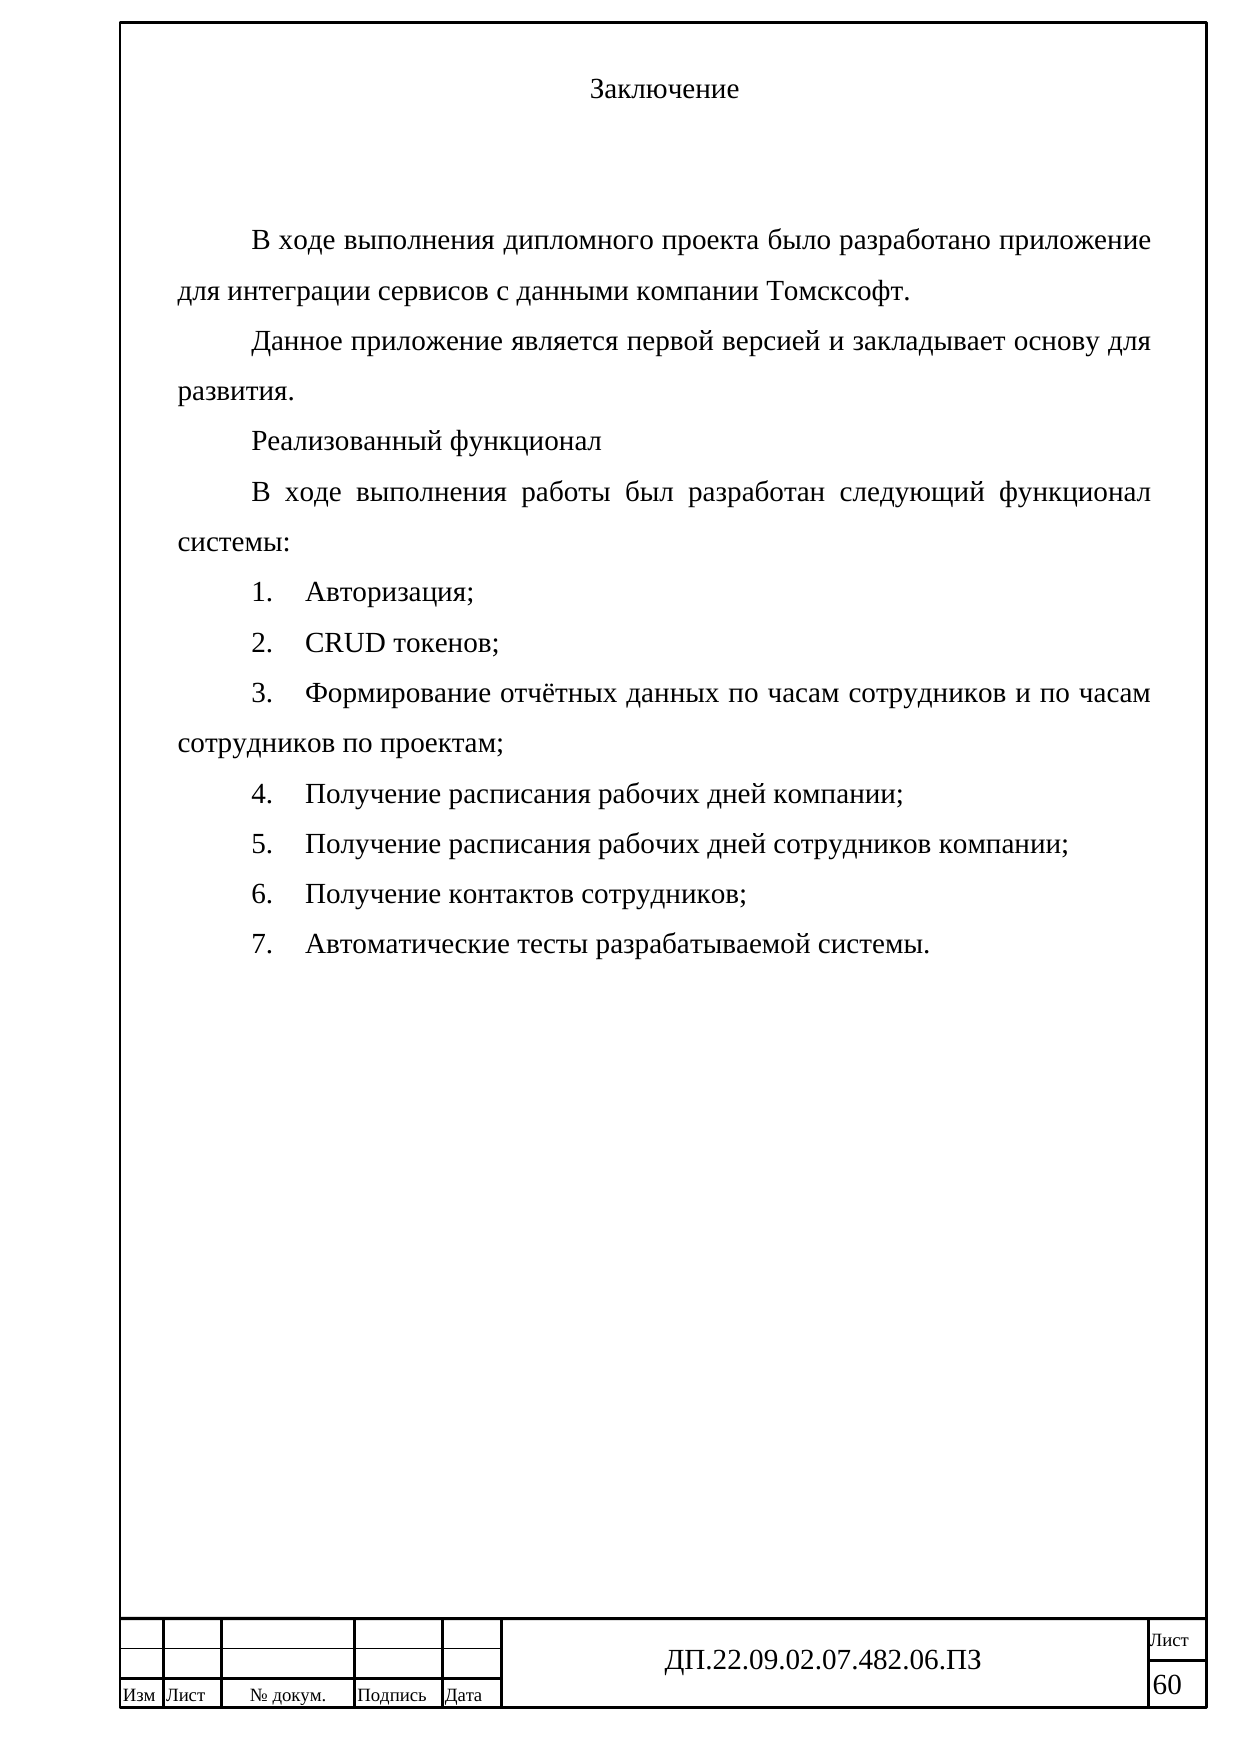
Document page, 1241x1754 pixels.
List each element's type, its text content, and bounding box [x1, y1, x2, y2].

text Данное приложение является первой версией и закладывает основу для развития. [177, 323, 1152, 407]
text В ходе выполнения работы был разработан следующий функционал системы: [177, 474, 1152, 558]
text В ходе выполнения дипломного проекта было разработано приложение для интеграции сервисов с данными компании Томсксофт. [177, 222, 1152, 306]
list CRUD токенов; [177, 625, 1152, 658]
subtitle Заключение [177, 71, 1152, 105]
list Получение расписания рабочих дней компании; [177, 776, 1152, 809]
list Получение контактов сотрудников; [177, 876, 1152, 910]
list Формирование отчётных данных по часам сотрудников и по часам сотрудников по проектам; [177, 675, 1152, 759]
text Реализованный функционал [177, 423, 1152, 457]
list Авторизация; [177, 574, 1152, 608]
list Автоматические тесты разрабатываемой системы. [177, 927, 1152, 960]
list Получение расписания рабочих дней сотрудников компании; [177, 826, 1152, 859]
